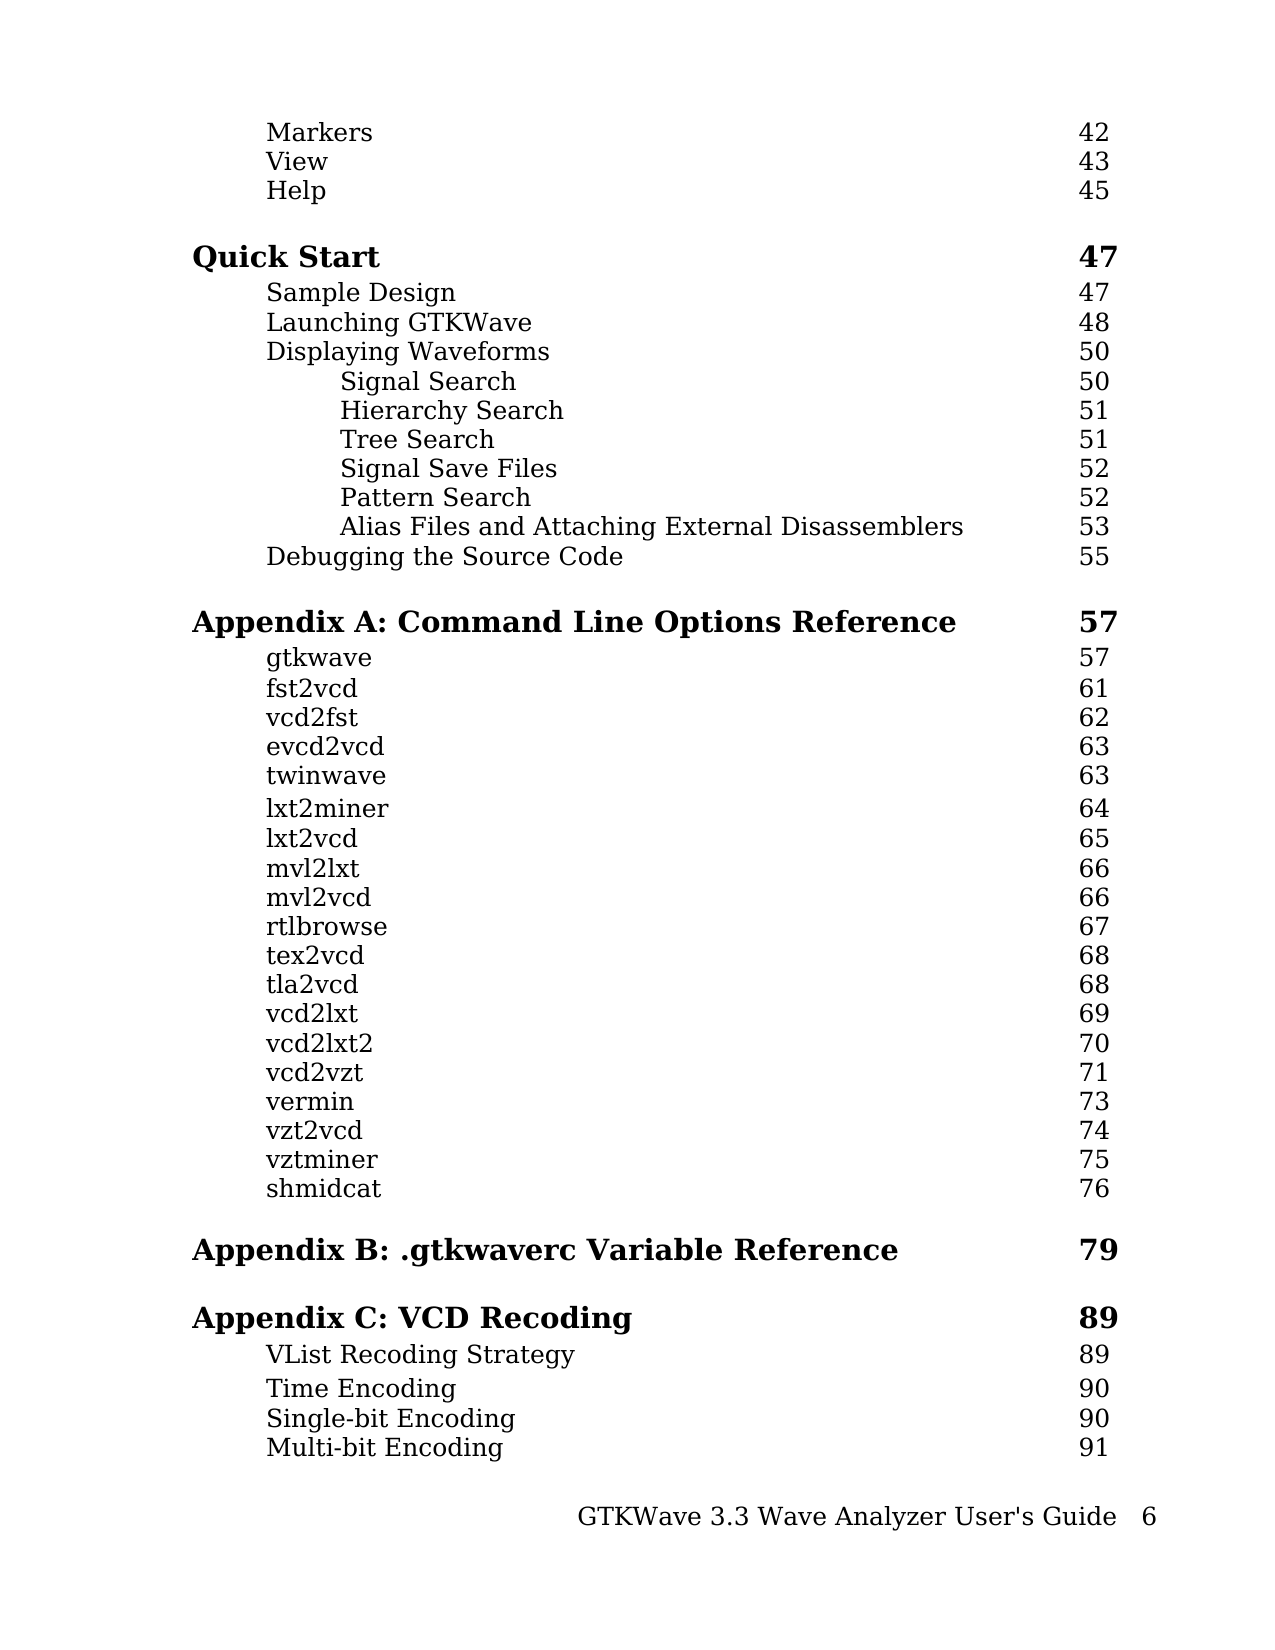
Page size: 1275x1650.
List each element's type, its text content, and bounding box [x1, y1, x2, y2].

text vztminer 75 [118, 1146, 1157, 1175]
text vcd2lxt2 70 [118, 1029, 1157, 1058]
text Appendix A: Command Line Options Reference 57 [118, 605, 1157, 639]
text tex2vcd 68 [118, 941, 1157, 971]
text Sample Design 47 [118, 274, 1157, 308]
text Debugging the Source Code 55 [118, 542, 1157, 571]
text Pattern Search 52 [118, 483, 1157, 513]
text Hierarchy Search 51 [118, 396, 1157, 425]
text Multi-bit Encoding 91 [118, 1433, 1157, 1463]
text gtkwave 57 [118, 639, 1157, 674]
text vcd2vzt 71 [118, 1058, 1157, 1087]
text evcd2vcd 63 [118, 732, 1157, 761]
text lxt2miner 64 [118, 790, 1157, 825]
text View 43 [118, 147, 1157, 176]
text twinwave 63 [118, 761, 1157, 790]
text Displaying Waveforms 50 [118, 338, 1157, 367]
text fst2vcd 61 [118, 674, 1157, 703]
text mvl2vcd 66 [118, 883, 1157, 912]
text Markers 42 [118, 118, 1157, 147]
text shmidcat 76 [118, 1175, 1157, 1204]
text Tree Search 51 [118, 425, 1157, 454]
text vermin 73 [118, 1087, 1157, 1116]
text tla2vcd 68 [118, 971, 1157, 1000]
text Signal Save Files 52 [118, 454, 1157, 483]
text Appendix C: VCD Recoding 89 [118, 1302, 1157, 1336]
text Alias Files and Attaching External Disassemblers 53 [118, 513, 1157, 542]
text Single-bit Encoding 90 [118, 1404, 1157, 1433]
text Launching GTKWave 48 [118, 308, 1157, 338]
text mvl2lxt 66 [118, 854, 1157, 883]
text rtlbrowse 67 [118, 912, 1157, 941]
text Appendix B: .gtkwaverc Variable Reference 79 [118, 1233, 1157, 1267]
text vzt2vcd 74 [118, 1116, 1157, 1146]
text Signal Search 50 [118, 367, 1157, 396]
text lxt2vcd 65 [118, 825, 1157, 854]
text VList Recoding Strategy 89 [118, 1336, 1157, 1370]
text vcd2fst 62 [118, 703, 1157, 732]
text Quick Start 47 [118, 240, 1157, 274]
text Time Encoding 90 [118, 1370, 1157, 1404]
text Help 45 [118, 176, 1157, 206]
text vcd2lxt 69 [118, 1000, 1157, 1029]
